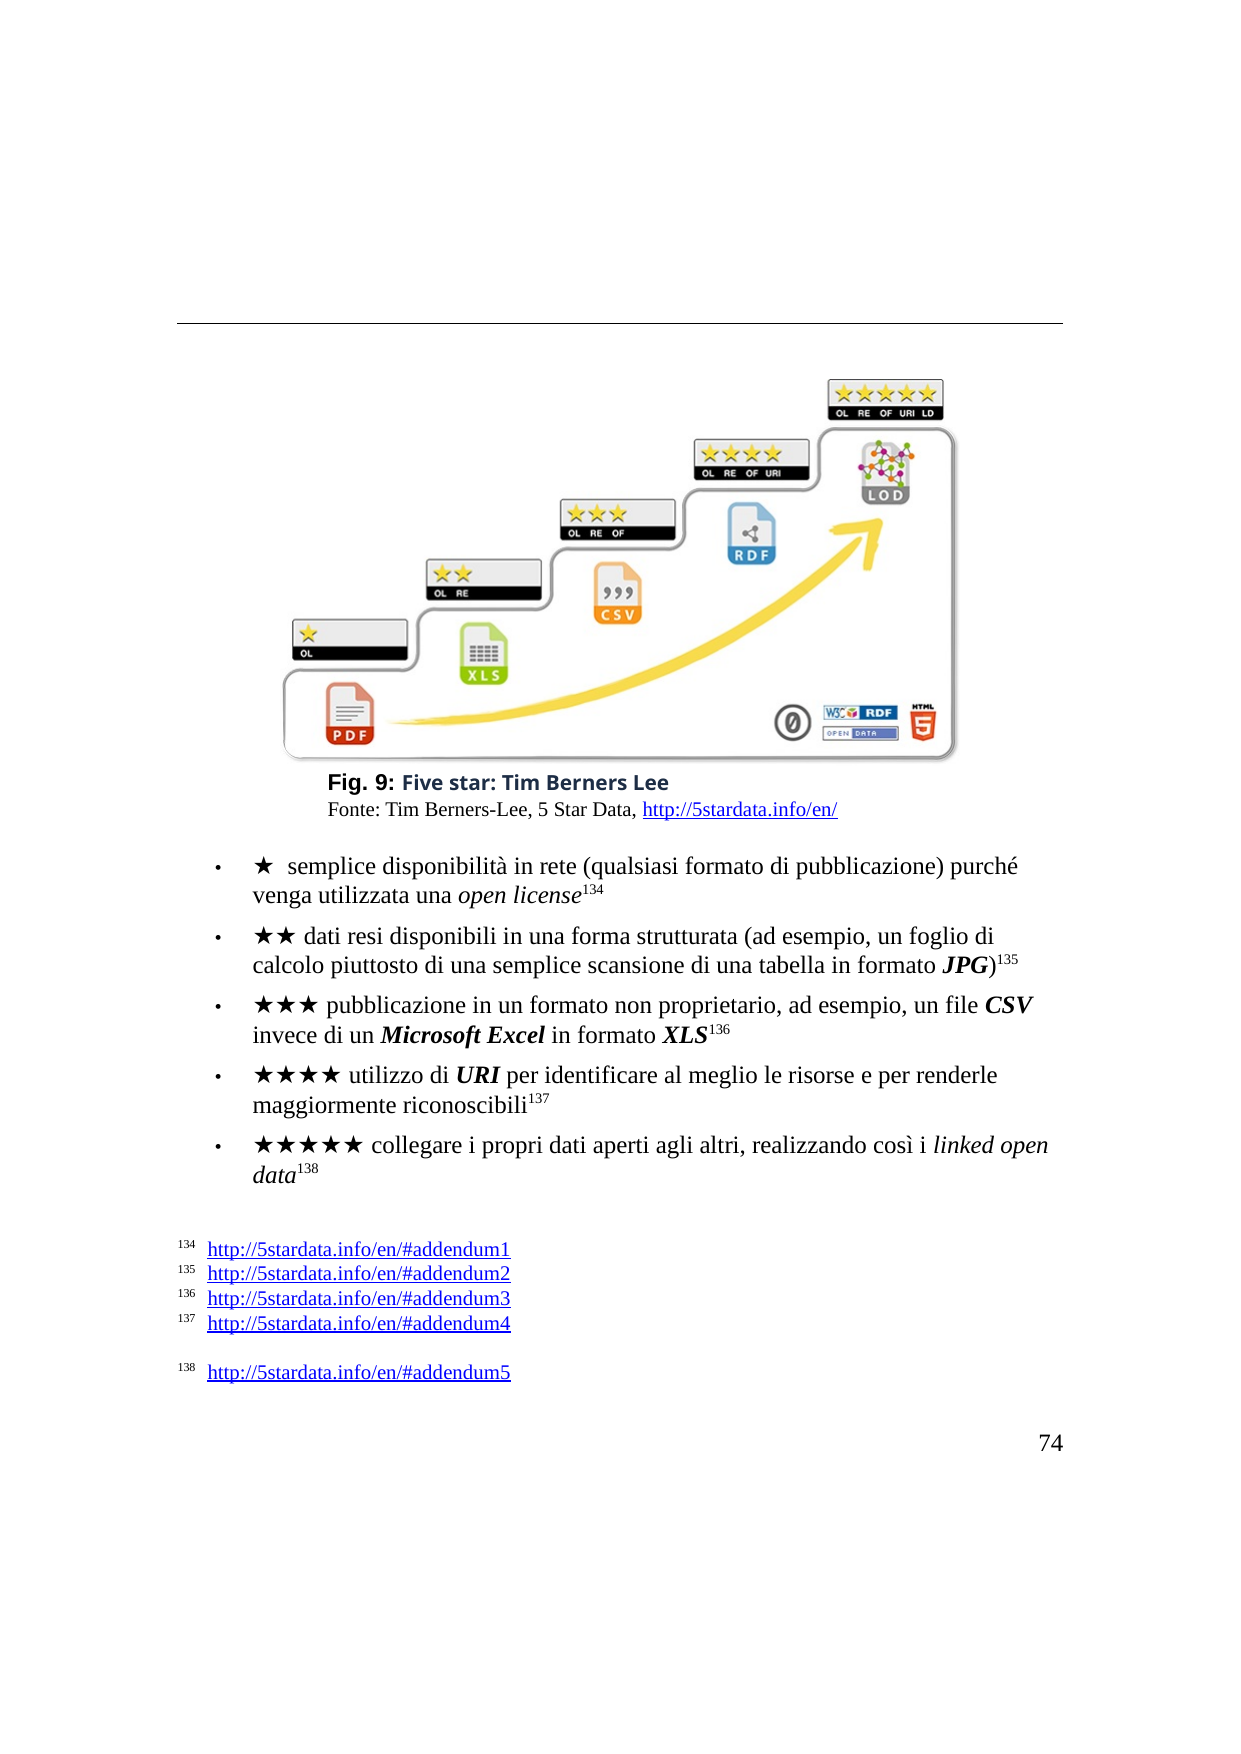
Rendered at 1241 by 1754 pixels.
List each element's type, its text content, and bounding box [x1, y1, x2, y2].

text Fonte: Tim Berners-Lee, 5 Star Data, http://5stardata.info/en/ [327, 798, 1063, 821]
picture [280, 379, 961, 766]
list http://5stardata.info/en/#addendum2 [177, 1262, 1063, 1285]
list ★★ dati resi disponibili in una forma strutturata (ad esempio, un foglio di calcolo piuttosto di una semplice scansione di una tabella in formato JPG) [215, 922, 1063, 979]
list ★ semplice disponibilità in rete (qualsiasi formato di pubblicazione) purché venga utilizzata una open license [215, 852, 1063, 909]
text Fig. 9: Five star: Tim Berners Lee [327, 766, 1063, 796]
list http://5stardata.info/en/#addendum1 [177, 1238, 1063, 1261]
list ★★★ pubblicazione in un formato non proprietario, ad esempio, un file CSV invece di un Microsoft Excel in formato XLS [215, 992, 1063, 1049]
list http://5stardata.info/en/#addendum3 [177, 1287, 1063, 1310]
list ★★★★★ collegare i propri dati aperti agli altri, realizzando così i linked open data [215, 1131, 1063, 1188]
list ★★★★ utilizzo di URI per identificare al meglio le risorse e per renderle maggiormente riconoscibili [215, 1061, 1063, 1119]
list http://5stardata.info/en/#addendum5 [177, 1361, 1063, 1384]
list http://5stardata.info/en/#addendum4 [177, 1311, 1063, 1334]
